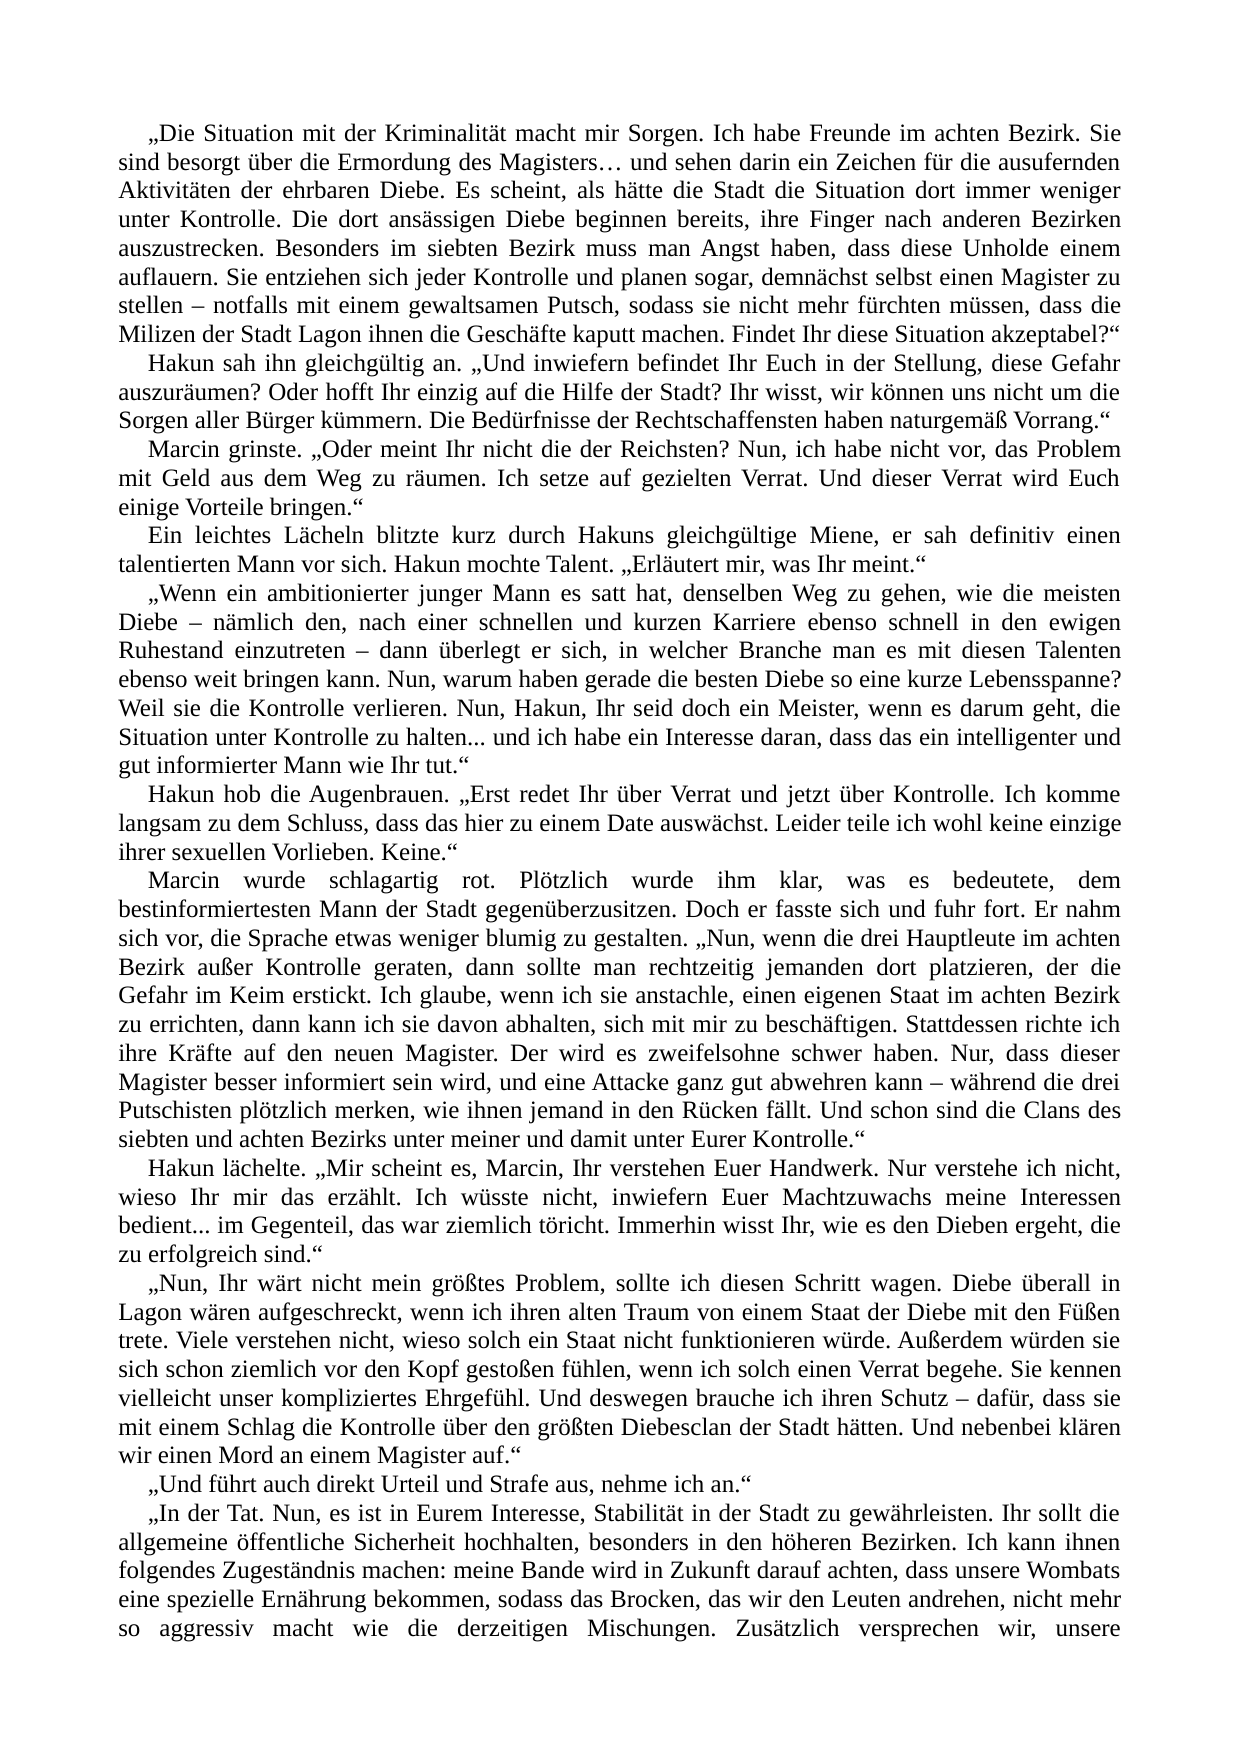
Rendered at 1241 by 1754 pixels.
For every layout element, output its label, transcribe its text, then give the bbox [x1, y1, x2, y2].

text „Wenn ein ambitionierter junger Mann es satt hat, denselben Weg zu gehen, wie die meisten Diebe – nämlich den, nach einer schnellen und kurzen Karriere ebenso schnell in den ewigen Ruhestand einzutreten – dann überlegt er sich, in welcher Branche man es mit diesen Talenten ebenso weit bringen kann. Nun, warum haben gerade die besten Diebe so eine kurze Lebensspanne? Weil sie die Kontrolle verlieren. Nun, Hakun, Ihr seid doch ein Meister, wenn es darum geht, die Situation unter Kontrolle zu halten... und ich habe ein Interesse daran, dass das ein intelligenter und gut informierter Mann wie Ihr tut.“ [118, 578, 1122, 779]
text Ein leichtes Lächeln blitzte kurz durch Hakuns gleichgültige Miene, er sah definitiv einen talentierten Mann vor sich. Hakun mochte Talent. „Erläutert mir, was Ihr meint.“ [118, 521, 1122, 578]
text Hakun hob die Augenbrauen. „Erst redet Ihr über Verrat und jetzt über Kontrolle. Ich komme langsam zu dem Schluss, dass das hier zu einem Date auswächst. Leider teile ich wohl keine einzige ihrer sexuellen Vorlieben. Keine.“ [118, 779, 1122, 866]
text „Nun, Ihr wärt nicht mein größtes Problem, sollte ich diesen Schritt wagen. Diebe überall in Lagon wären aufgeschreckt, wenn ich ihren alten Traum von einem Staat der Diebe mit den Füßen trete. Viele verstehen nicht, wieso solch ein Staat nicht funktionieren würde. Außerdem würden sie sich schon ziemlich vor den Kopf gestoßen fühlen, wenn ich solch einen Verrat begehe. Sie kennen vielleicht unser kompliziertes Ehrgefühl. Und deswegen brauche ich ihren Schutz – dafür, dass sie mit einem Schlag die Kontrolle über den größten Diebesclan der Stadt hätten. Und nebenbei klären wir einen Mord an einem Magister auf.“ [118, 1268, 1122, 1469]
text „In der Tat. Nun, es ist in Eurem Interesse, Stabilität in der Stadt zu gewährleisten. Ihr sollt die allgemeine öffentliche Sicherheit hochhalten, besonders in den höheren Bezirken. Ich kann ihnen folgendes Zugeständnis machen: meine Bande wird in Zukunft darauf achten, dass unsere Wombats eine spezielle Ernährung bekommen, sodass das Brocken, das wir den Leuten andrehen, nicht mehr so aggressiv macht wie die derzeitigen Mischungen. Zusätzlich versprechen wir, unsere [118, 1498, 1122, 1642]
text „Die Situation mit der Kriminalität macht mir Sorgen. Ich habe Freunde im achten Bezirk. Sie sind besorgt über die Ermordung des Magisters… und sehen darin ein Zeichen für die ausufernden Aktivitäten der ehrbaren Diebe. Es scheint, als hätte die Stadt die Situation dort immer weniger unter Kontrolle. Die dort ansässigen Diebe beginnen bereits, ihre Finger nach anderen Bezirken auszustrecken. Besonders im siebten Bezirk muss man Angst haben, dass diese Unholde einem auflauern. Sie entziehen sich jeder Kontrolle und planen sogar, demnächst selbst einen Magister zu stellen – notfalls mit einem gewaltsamen Putsch, sodass sie nicht mehr fürchten müssen, dass die Milizen der Stadt Lagon ihnen die Geschäfte kaputt machen. Findet Ihr diese Situation akzeptabel?“ [118, 118, 1122, 348]
text „Und führt auch direkt Urteil und Strafe aus, nehme ich an.“ [118, 1469, 1122, 1498]
text Hakun lächelte. „Mir scheint es, Marcin, Ihr verstehen Euer Handwerk. Nur verstehe ich nicht, wieso Ihr mir das erzählt. Ich wüsste nicht, inwiefern Euer Machtzuwachs meine Interessen bedient... im Gegenteil, das war ziemlich töricht. Immerhin wisst Ihr, wie es den Dieben ergeht, die zu erfolgreich sind.“ [118, 1153, 1122, 1268]
text Hakun sah ihn gleichgültig an. „Und inwiefern befindet Ihr Euch in der Stellung, diese Gefahr auszuräumen? Oder hofft Ihr einzig auf die Hilfe der Stadt? Ihr wisst, wir können uns nicht um die Sorgen aller Bürger kümmern. Die Bedürfnisse der Rechtschaffensten haben naturgemäß Vorrang.“ [118, 348, 1122, 434]
text Marcin wurde schlagartig rot. Plötzlich wurde ihm klar, was es bedeutete, dem bestinformiertesten Mann der Stadt gegenüberzusitzen. Doch er fasste sich und fuhr fort. Er nahm sich vor, die Sprache etwas weniger blumig zu gestalten. „Nun, wenn die drei Hauptleute im achten Bezirk außer Kontrolle geraten, dann sollte man rechtzeitig jemanden dort platzieren, der die Gefahr im Keim erstickt. Ich glaube, wenn ich sie anstachle, einen eigenen Staat im achten Bezirk zu errichten, dann kann ich sie davon abhalten, sich mit mir zu beschäftigen. Stattdessen richte ich ihre Kräfte auf den neuen Magister. Der wird es zweifelsohne schwer haben. Nur, dass dieser Magister besser informiert sein wird, und eine Attacke ganz gut abwehren kann – während die drei Putschisten plötzlich merken, wie ihnen jemand in den Rücken fällt. Und schon sind die Clans des siebten und achten Bezirks unter meiner und damit unter Eurer Kontrolle.“ [118, 866, 1122, 1153]
text Marcin grinste. „Oder meint Ihr nicht die der Reichsten? Nun, ich habe nicht vor, das Problem mit Geld aus dem Weg zu räumen. Ich setze auf gezielten Verrat. Und dieser Verrat wird Euch einige Vorteile bringen.“ [118, 434, 1122, 521]
